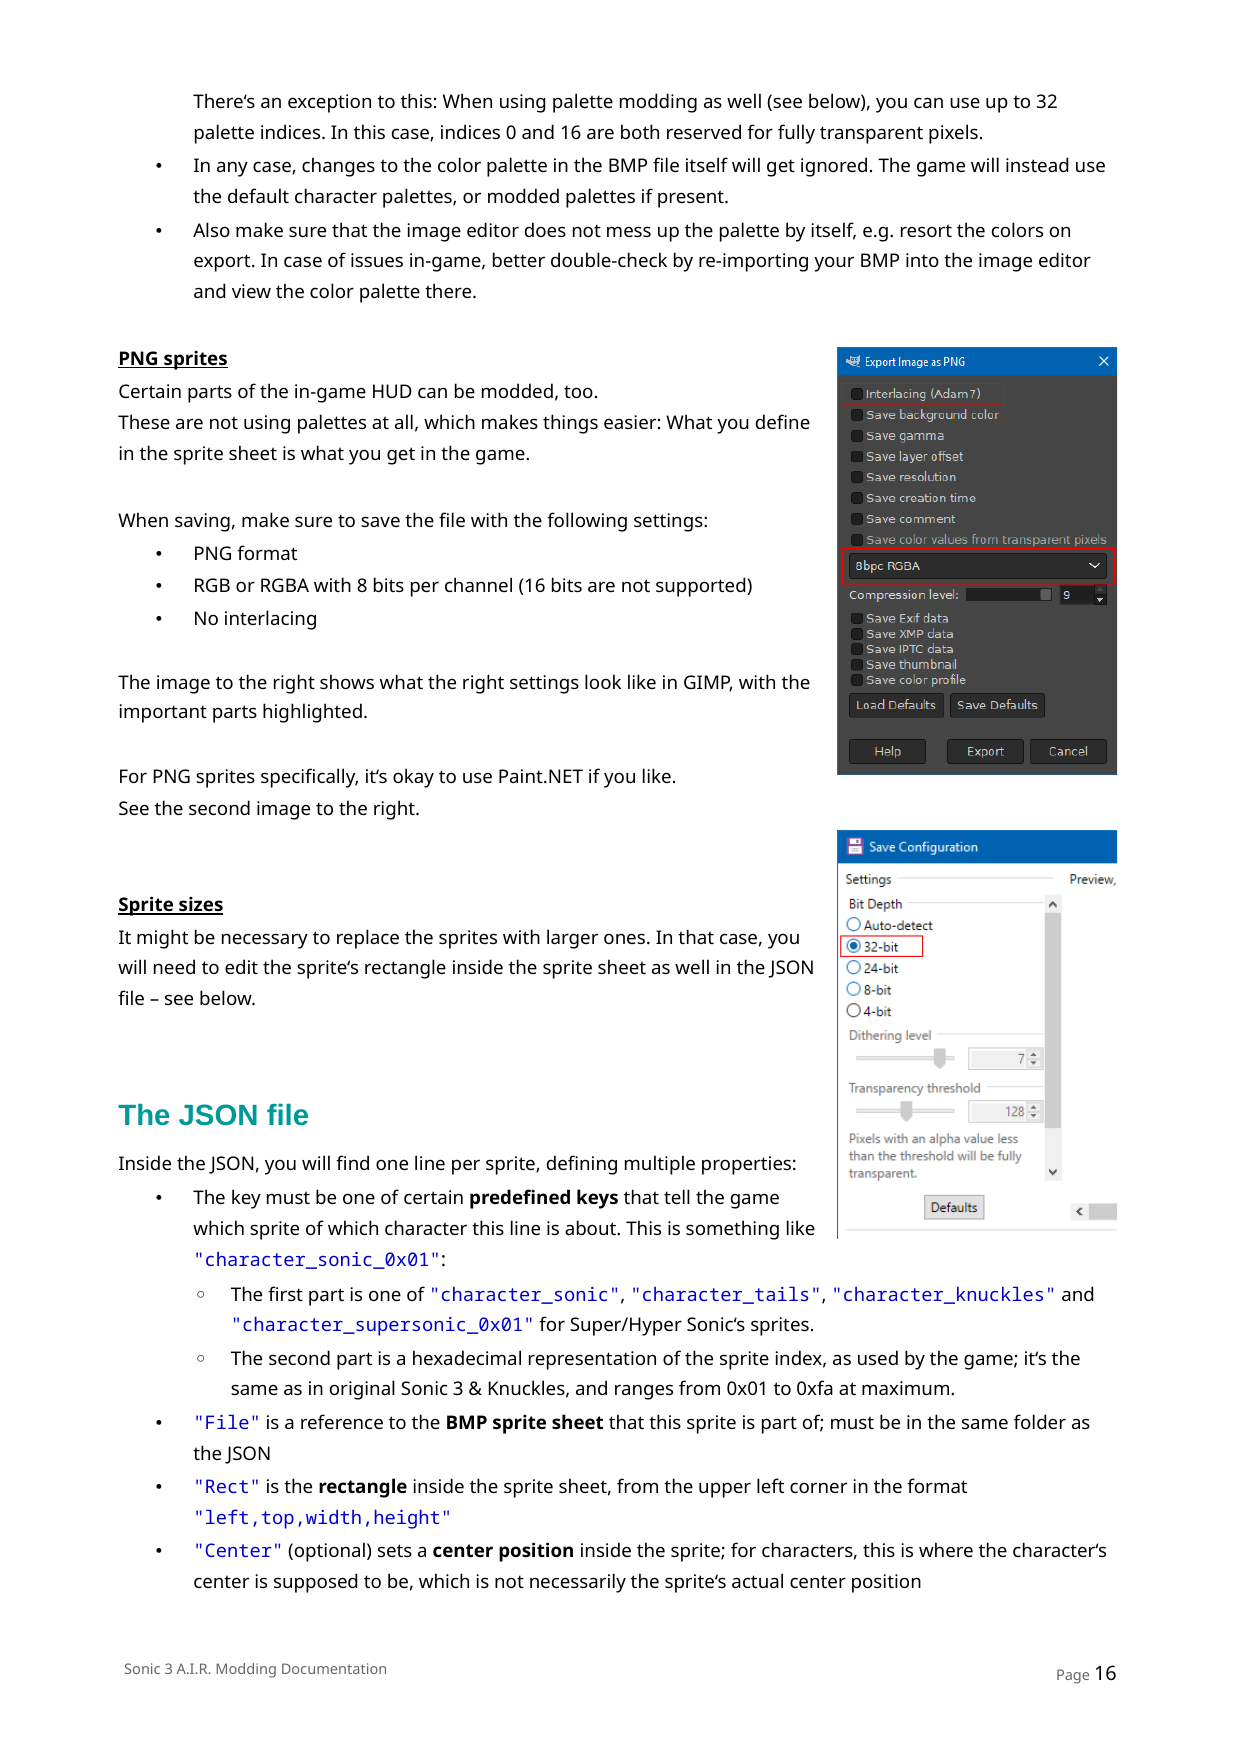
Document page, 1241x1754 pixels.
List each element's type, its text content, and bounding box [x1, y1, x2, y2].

list The first part is one of "character_sonic", "character_tails", "character_knuckles" and "character_supersonic_0x01" for Super/Hyper Sonic‘s sprites. [193, 1281, 1122, 1337]
list The key must be one of certain predefined keys that tell the game which sprite of which character this line is about. This is something like "character_sonic_0x01": [156, 1184, 1122, 1273]
list PNG format [156, 541, 837, 566]
list No interlacing [156, 605, 837, 631]
text PNG sprites [118, 345, 1122, 371]
text The image to the right shows what the right settings look like in GIMP, with the important parts highlighted. [118, 669, 837, 724]
text See the second image to the right. [118, 795, 1122, 821]
text For PNG sprites specifically, it‘s okay to use Paint.NET if you like. [118, 763, 1122, 788]
picture [837, 830, 1118, 1239]
list "Rect" is the rectangle inside the sprite sheet, from the upper left corner in the format "left,top,width,height" [156, 1473, 1122, 1529]
list "File" is a reference to the BMP sprite sheet that this sprite is part of; must be in the same folder as the JSON [156, 1409, 1122, 1465]
list "Center" (optional) sets a center position inside the sprite; for characters, this is where the character‘s center is supposed to be, which is not necessarily the sprite‘s actual center position [156, 1537, 1122, 1594]
text When saving, make sure to save the file with the following settings: [118, 507, 837, 533]
text Sprite sizes [118, 892, 837, 917]
list In any case, changes to the color palette in the BMP file itself will get ignored. The game will instead use the default character palettes, or modded palettes if present. [156, 153, 1122, 209]
text It might be necessary to replace the sprites with larger ones. In that case, you will need to edit the sprite‘s rectangle inside the sprite sheet as well in the JSON file – see below. [118, 924, 837, 1011]
text Certain parts of the in-game HUD can be modded, too. These are not using palettes at all, which makes things easier: What you define in the sprite sheet is what you get in the game. [118, 379, 837, 466]
list RGB or RGBA with 8 bits per channel (16 bits are not supported) [156, 573, 837, 598]
subtitle The JSON file [118, 1098, 837, 1131]
list There‘s an exception to this: When using palette modding as well (see below), you can use up to 32 palette indices. In this case, indices 0 and 16 are both reserved for fully transparent pixels. [156, 88, 1122, 145]
text Inside the JSON, you will find one line per sprite, defining multiple properties: [118, 1151, 837, 1176]
picture [837, 347, 1118, 775]
list The second part is a hexadecimal representation of the sprite index, as used by the game; it‘s the same as in original Sonic 3 & Knuckles, and ranges from 0x01 to 0xfa at maximum. [193, 1345, 1122, 1401]
list Also make sure that the image editor does not mess up the palette by itself, e.g. resort the colors on export. In case of issues in-game, better double-check by re-importing your BMP into the image editor and view the color palette there. [156, 217, 1122, 304]
